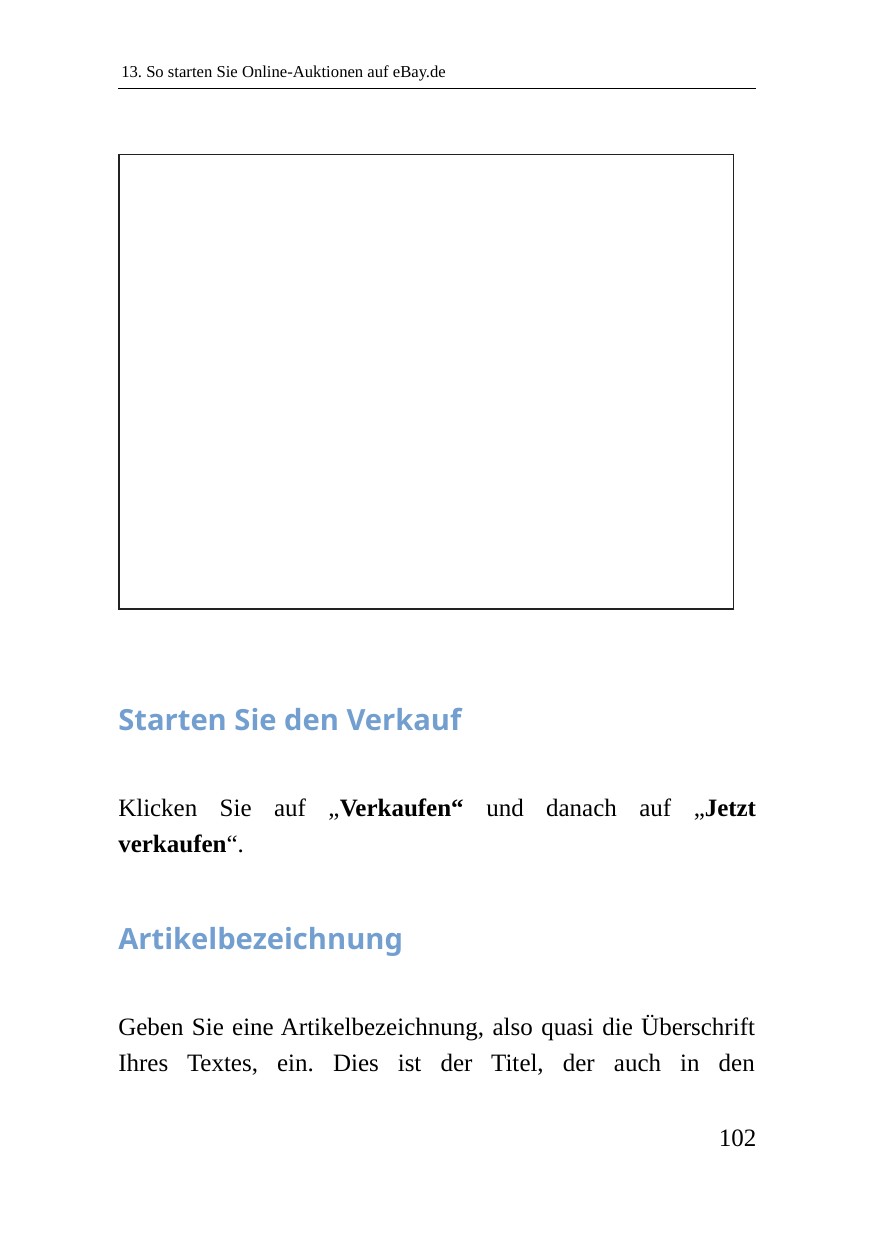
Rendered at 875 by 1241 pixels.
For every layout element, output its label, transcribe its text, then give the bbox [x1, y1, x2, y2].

text Klicken Sie auf „Verkaufen“ und danach auf „Jetzt verkaufen“. [118, 787, 756, 858]
text Geben Sie eine Artikelbezeichnung, also quasi die Überschrift Ihres Textes, ein. Dies ist der Titel, der auch in den [118, 970, 756, 1077]
subtitle Starten Sie den Verkauf [118, 699, 756, 739]
subtitle Artikelbezeichnung [118, 918, 756, 958]
